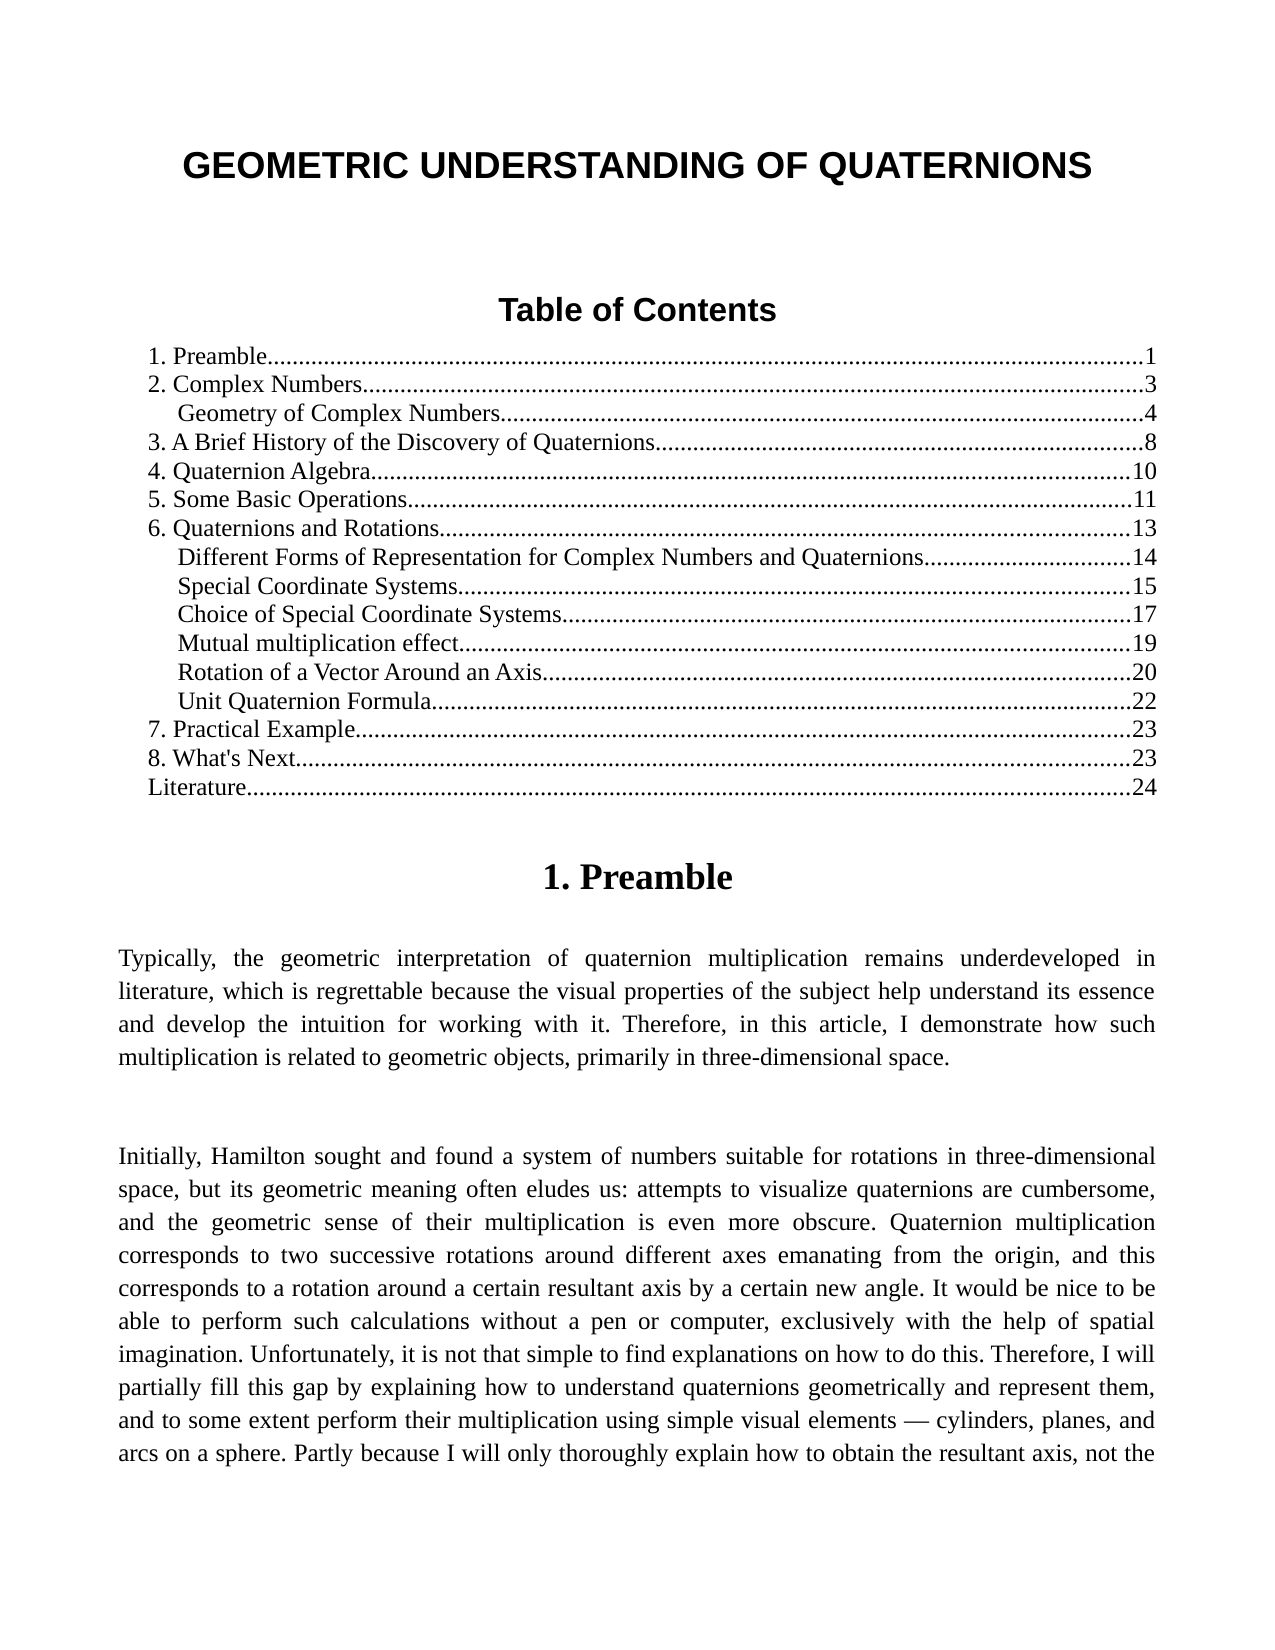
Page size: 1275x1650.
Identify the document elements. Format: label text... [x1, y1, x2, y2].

text 5. Some Basic Operations 11 [148, 484, 1157, 513]
text 6. Quaternions and Rotations 13 [148, 513, 1157, 542]
text 2. Complex Numbers 3 [148, 369, 1157, 398]
subtitle Table of Contents [118, 290, 1157, 328]
text Geometry of Complex Numbers 4 [177, 398, 1157, 427]
subtitle 1. Preamble [118, 854, 1157, 898]
text Rotation of a Vector Around an Axis 20 [177, 657, 1157, 686]
text 1. Preamble 1 [148, 341, 1157, 369]
text Different Forms of Representation for Complex Numbers and Quaternions 14 [177, 542, 1157, 571]
text 8. What's Next 23 [148, 743, 1157, 772]
text Special Coordinate Systems 15 [177, 571, 1157, 599]
text Initially, Hamilton sought and found a system of numbers suitable for rotations in three-dimensional space, but its geometric meaning often eludes us: attempts to visualize quaternions are cumbersome, and the geometric sense of their multiplication is even more obscure. Quaternion multiplication corresponds to two successive rotations around different axes emanating from the origin, and this corresponds to a rotation around a certain resultant axis by a certain new angle. It would be nice to be able to perform such calculations without a pen or computer, exclusively with the help of spatial imagination. Unfortunately, it is not that simple to find explanations on how to do this. Therefore, I will partially fill this gap by explaining how to understand quaternions geometrically and represent them, and to some extent perform their multiplication using simple visual elements — cylinders, planes, and arcs on a sphere. Partly because I will only thoroughly explain how to obtain the resultant axis, not the [118, 1141, 1157, 1467]
text Choice of Special Coordinate Systems 17 [177, 599, 1157, 628]
text Literature 24 [148, 772, 1157, 801]
text 7. Practical Example 23 [148, 714, 1157, 743]
text Unit Quaternion Formula 22 [177, 686, 1157, 714]
text Mutual multiplication effect 19 [177, 628, 1157, 657]
text 4. Quaternion Algebra 10 [148, 456, 1157, 484]
text 3. A Brief History of the Discovery of Quaternions 8 [148, 427, 1157, 456]
subtitle GEOMETRIC UNDERSTANDING OF QUATERNIONS [118, 143, 1157, 186]
text Typically, the geometric interpretation of quaternion multiplication remains underdeveloped in literature, which is regrettable because the visual properties of the subject help understand its essence and develop the intuition for working with it. Therefore, in this article, I demonstrate how such multiplication is related to geometric objects, primarily in three-dimensional space. [118, 943, 1157, 1071]
